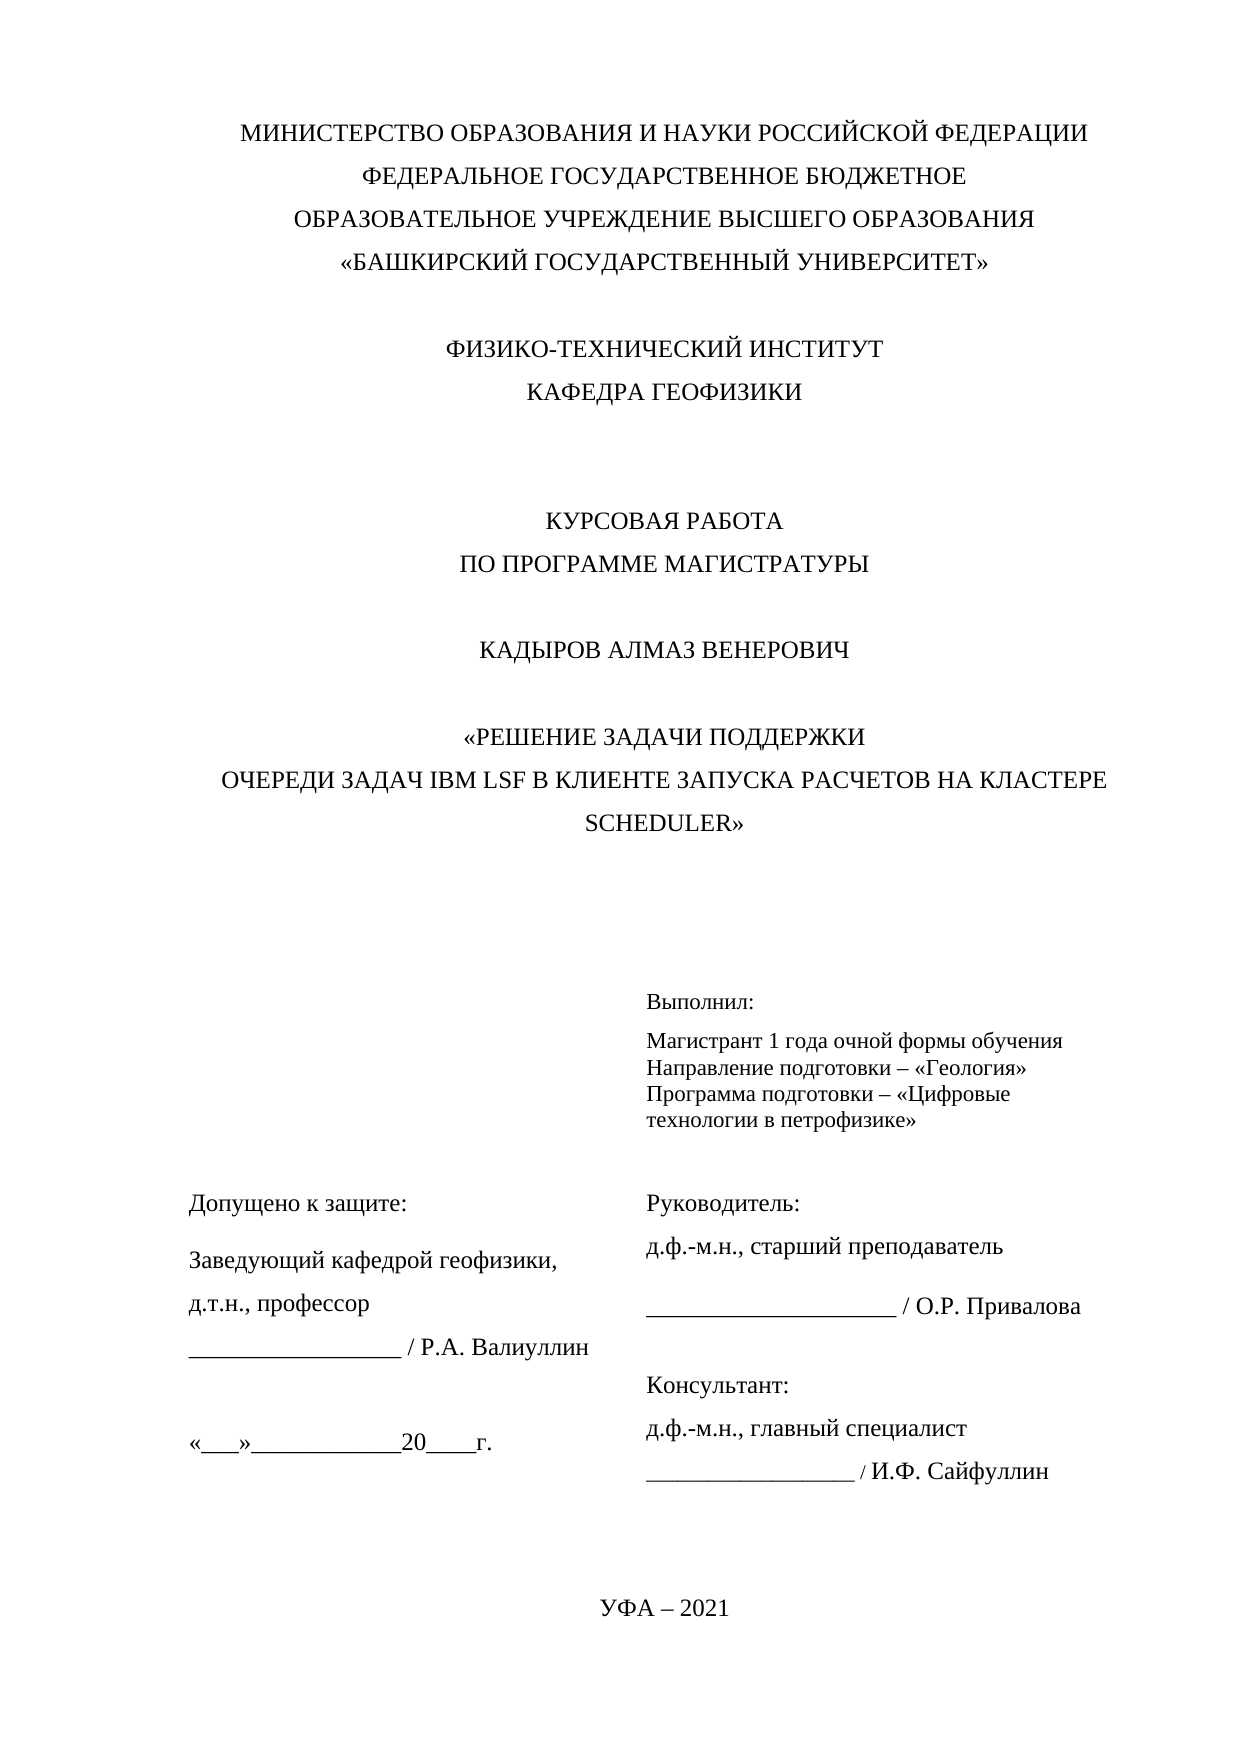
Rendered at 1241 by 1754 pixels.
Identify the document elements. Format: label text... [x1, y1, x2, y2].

text КАФЕДРА ГЕОФИЗИКИ [177, 377, 1152, 406]
text УФА – 2021 [177, 1593, 1152, 1622]
text МИНИСТЕРСТВО ОБРАЗОВАНИЯ И НАУКИ РОССИЙСКОЙ ФЕДЕРАЦИИ [177, 118, 1152, 147]
text КУРСОВАЯ РАБОТА [177, 506, 1152, 535]
text ФЕДЕРАЛЬНОЕ ГОСУДАРСТВЕННОЕ БЮДЖЕТНОЕ [177, 161, 1152, 190]
table_header Выполнил: Магистрант 1 года очной формы обучения Направление подготовки – «Геология» Программа подготовки – «Цифровые технологии в петрофизике» [635, 988, 1119, 1159]
text ФИЗИКО-ТЕХНИЧЕСКИЙ ИНСТИТУТ [177, 334, 1152, 362]
text ПО ПРОГРАММЕ МАГИСТРАТУРЫ [177, 549, 1152, 578]
table_header [177, 988, 635, 1159]
table_cell Допущено к защите: Заведующий кафедрой геофизики, д.т.н., профессор _________________ / Р.А. Валиуллин «___»____________20____г. [177, 1159, 635, 1492]
text ОБРАЗОВАТЕЛЬНОЕ УЧРЕЖДЕНИЕ ВЫСШЕГО ОБРАЗОВАНИЯ [177, 204, 1152, 233]
text «РЕШЕНИЕ ЗАДАЧИ ПОДДЕРЖКИ [177, 722, 1152, 751]
text ОЧЕРЕДИ ЗАДАЧ IBM LSF В КЛИЕНТЕ ЗАПУСКА РАСЧЕТОВ НА КЛАСТЕРЕ SCHEDULER» [177, 765, 1152, 837]
text «БАШКИРСКИЙ ГОСУДАРСТВЕННЫЙ УНИВЕРСИТЕТ» [177, 247, 1152, 276]
table_cell Руководитель: д.ф.-м.н., старший преподаватель ____________________ / О.Р. Привалова Консультант: д.ф.-м.н., главный специалист ____________________ / И.Ф. Сайфуллин [635, 1159, 1119, 1492]
text КАДЫРОВ АЛМАЗ ВЕНЕРОВИЧ [177, 636, 1152, 664]
